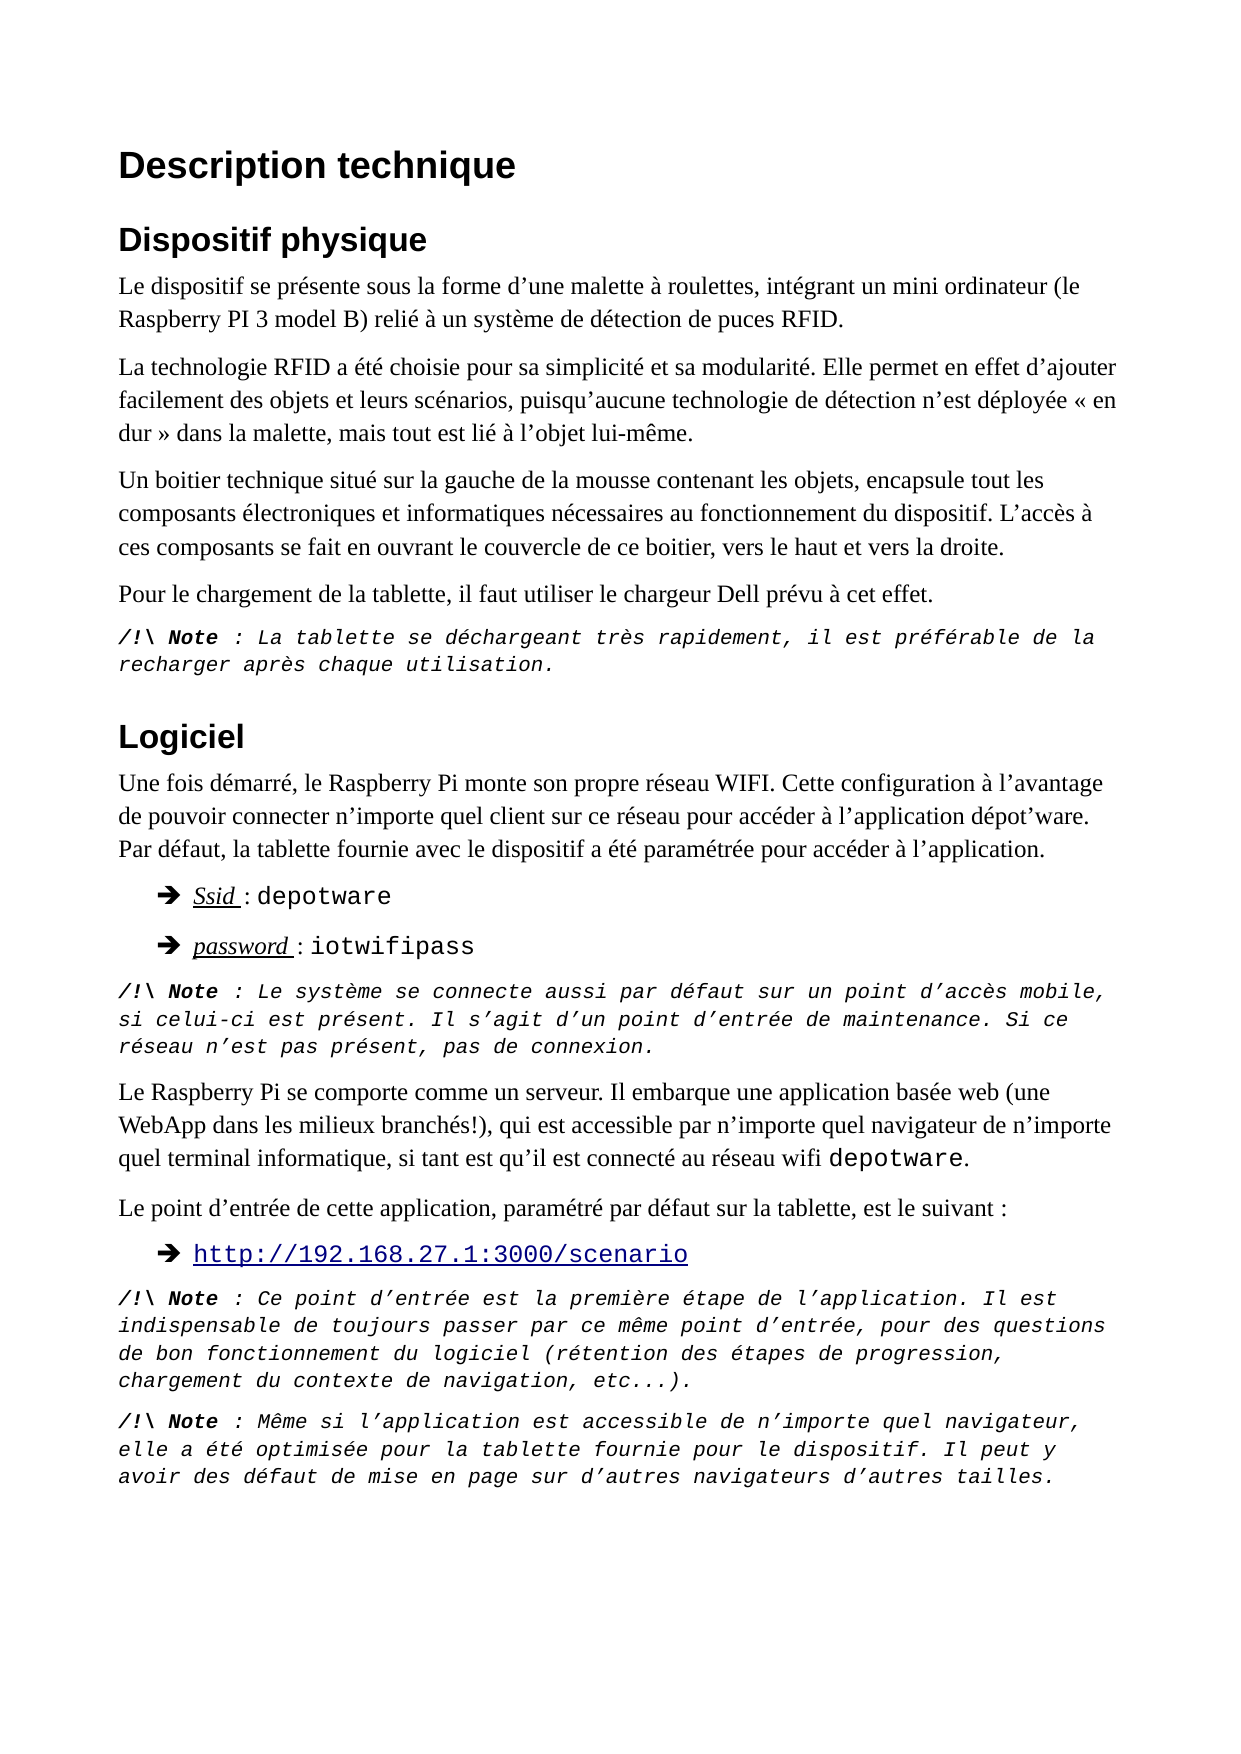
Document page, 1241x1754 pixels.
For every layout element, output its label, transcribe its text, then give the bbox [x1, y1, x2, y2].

text Le point d’entrée de cette application, paramétré par défaut sur la tablette, est le suivant : [118, 1193, 1122, 1222]
text /!\ Note : Même si l’application est accessible de n’importe quel navigateur, elle a été optimisée pour la tablette fournie pour le dispositif. Il peut y avoir des défaut de mise en page sur d’autres navigateurs d’autres tailles. [118, 1412, 1122, 1489]
text /!\ Note : Le système se connecte aussi par défaut sur un point d’accès mobile, si celui-ci est présent. Il s’agit d’un point d’entrée de maintenance. Si ce réseau n’est pas présent, pas de connexion. [118, 981, 1122, 1059]
subtitle Description technique [118, 143, 1122, 187]
text Une fois démarré, le Raspberry Pi monte son propre réseau WIFI. Cette configuration à l’avantage de pouvoir connecter n’importe quel client sur ce réseau pour accéder à l’application dépot’ware. Par défaut, la tablette fournie avec le dispositif a été paramétrée pour accéder à l’application. [118, 768, 1122, 862]
list http://192.168.27.1:3000/scenario [156, 1241, 1122, 1269]
text Le Raspberry Pi se comporte comme un serveur. Il embarque une application basée web (une WebApp dans les milieux branchés!), qui est accessible par n’importe quel navigateur de n’importe quel terminal informatique, si tant est qu’il est connecté au réseau wifi depotware. [118, 1077, 1122, 1174]
text Un boitier technique situé sur la gauche de la mousse contenant les objets, encapsule tout les composants électroniques et informatiques nécessaires au fonctionnement du dispositif. L’accès à ces composants se fait en ouvrant le couvercle de ce boitier, vers le haut et vers la droite. [118, 466, 1122, 560]
text Le dispositif se présente sous la forme d’une malette à roulettes, intégrant un mini ordinateur (le Raspberry PI 3 model B) relié à un système de détection de puces RFID. [118, 271, 1122, 333]
subtitle Dispositif physique [118, 220, 1122, 259]
list password : iotwifipass [156, 931, 1122, 962]
text Pour le chargement de la tablette, il faut utiliser le chargeur Dell prévu à cet effet. [118, 579, 1122, 608]
text /!\ Note : Ce point d’entrée est la première étape de l’application. Il est indispensable de toujours passer par ce même point d’entrée, pour des questions de bon fonctionnement du logiciel (rétention des étapes de progression, chargement du contexte de navigation, etc...). [118, 1288, 1122, 1393]
text /!\ Note : La tablette se déchargeant très rapidement, il est préférable de la recharger après chaque utilisation. [118, 627, 1122, 678]
list Ssid : depotware [156, 881, 1122, 912]
subtitle Logiciel [118, 717, 1122, 755]
text La technologie RFID a été choisie pour sa simplicité et sa modularité. Elle permet en effet d’ajouter facilement des objets et leurs scénarios, puisqu’aucune technologie de détection n’est déployée « en dur » dans la malette, mais tout est lié à l’objet lui-même. [118, 352, 1122, 447]
